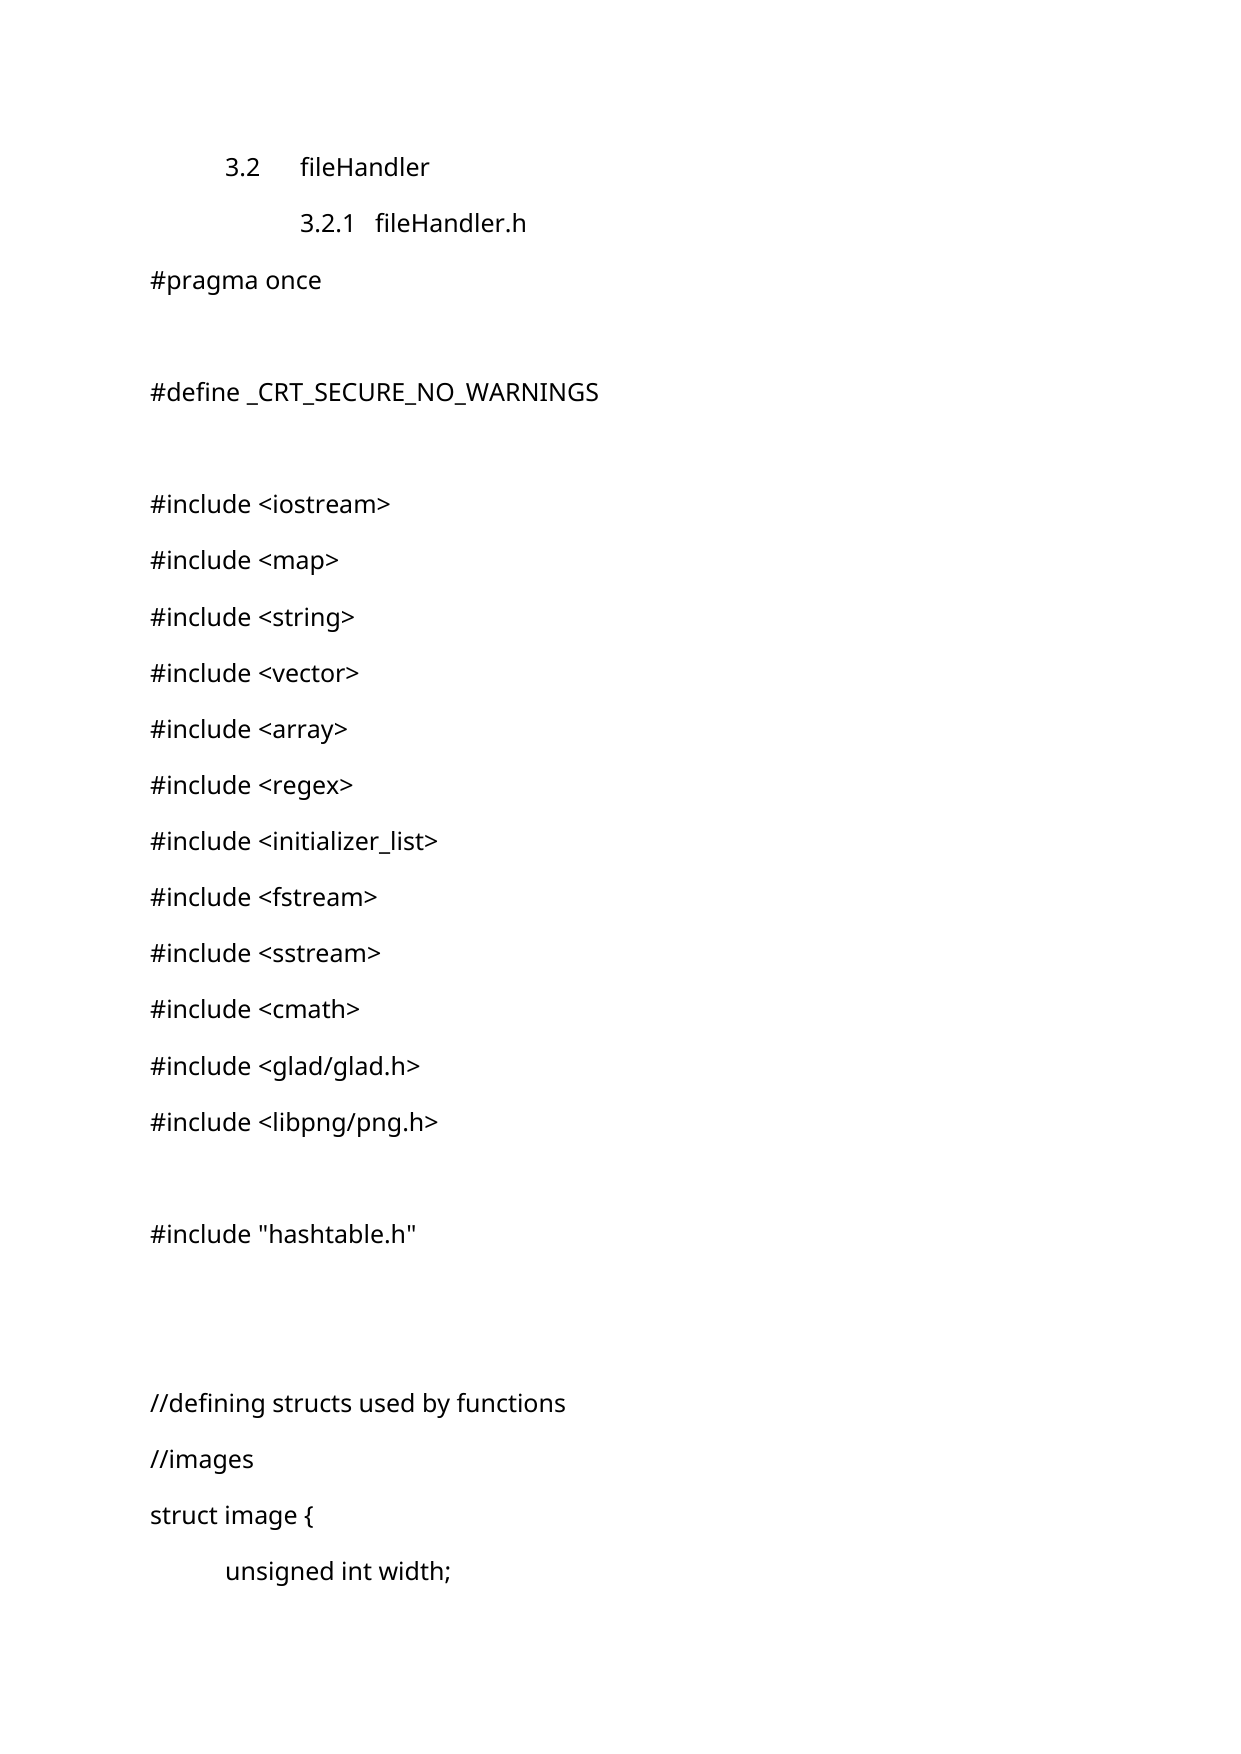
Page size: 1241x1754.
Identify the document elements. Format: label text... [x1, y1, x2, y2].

text #include <initializer_list> [150, 824, 1090, 858]
text unsigned int width; [150, 1554, 1090, 1588]
text #include <iostream> [150, 487, 1090, 521]
text 3.2 fileHandler [150, 150, 1090, 184]
text //defining structs used by functions [150, 1385, 1090, 1419]
text #include <glad/glad.h> [150, 1048, 1090, 1082]
text //images [150, 1441, 1090, 1475]
text #pragma once [150, 262, 1090, 296]
text #include <sstream> [150, 936, 1090, 970]
text #include <vector> [150, 655, 1090, 689]
text struct image { [150, 1497, 1090, 1532]
text #include "hashtable.h" [150, 1217, 1090, 1251]
text #include <array> [150, 711, 1090, 746]
text #include <string> [150, 599, 1090, 633]
text #include <libpng/png.h> [150, 1104, 1090, 1138]
text #define _CRT_SECURE_NO_WARNINGS [150, 374, 1090, 409]
text #include <map> [150, 543, 1090, 577]
text #include <regex> [150, 768, 1090, 802]
text #include <cmath> [150, 992, 1090, 1026]
text #include <fstream> [150, 880, 1090, 914]
text 3.2.1 fileHandler.h [150, 206, 1090, 240]
